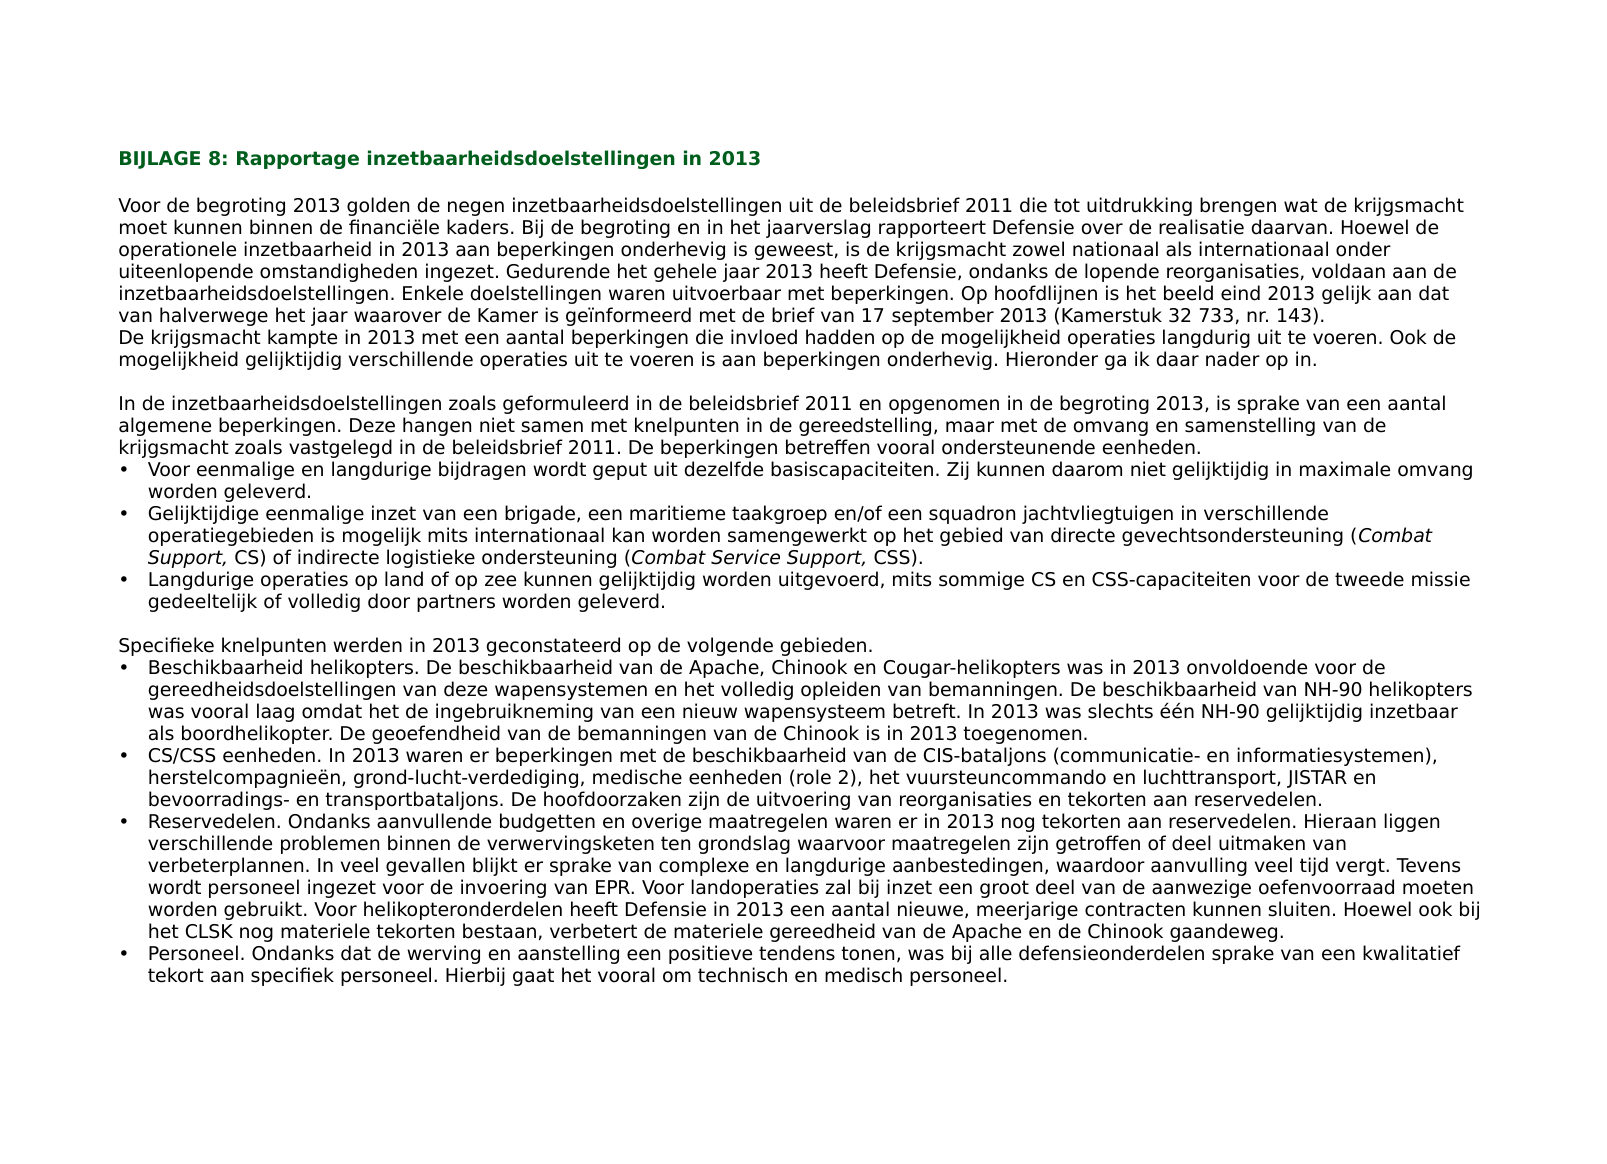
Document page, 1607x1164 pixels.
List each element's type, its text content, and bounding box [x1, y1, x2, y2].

text • Personeel. Ondanks dat de werving en aanstelling een positieve tendens tonen, was bij alle defensieonderdelen sprake van een kwalitatief tekort aan specifiek personeel. Hierbij gaat het vooral om technisch en medisch personeel. [118, 943, 1488, 987]
text In de inzetbaarheidsdoelstellingen zoals geformuleerd in de beleidsbrief 2011 en opgenomen in de begroting 2013, is sprake van een aantal algemene beperkingen. Deze hangen niet samen met knelpunten in de gereedstelling, maar met de omvang en samenstelling van de krijgsmacht zoals vastgelegd in de beleidsbrief 2011. De beperkingen betreffen vooral ondersteunende eenheden. [118, 393, 1488, 459]
text • Beschikbaarheid helikopters. De beschikbaarheid van de Apache, Chinook en Cougar-helikopters was in 2013 onvoldoende voor de gereedheidsdoelstellingen van deze wapensystemen en het volledig opleiden van bemanningen. De beschikbaarheid van NH-90 helikopters was vooral laag omdat het de ingebruikneming van een nieuw wapensysteem betreft. In 2013 was slechts één NH-90 gelijktijdig inzetbaar als boordhelikopter. De geoefendheid van de bemanningen van de Chinook is in 2013 toegenomen. [118, 657, 1488, 745]
text De krijgsmacht kampte in 2013 met een aantal beperkingen die invloed hadden op de mogelijkheid operaties langdurig uit te voeren. Ook de mogelijkheid gelijktijdig verschillende operaties uit te voeren is aan beperkingen onderhevig. Hieronder ga ik daar nader op in. [118, 327, 1488, 371]
subtitle BIJLAGE 8: Rapportage inzetbaarheidsdoelstellingen in 2013 [118, 148, 1488, 170]
text Specifieke knelpunten werden in 2013 geconstateerd op de volgende gebieden. [118, 635, 1488, 657]
text • Gelijktijdige eenmalige inzet van een brigade, een maritieme taakgroep en/of een squadron jachtvliegtuigen in verschillende operatiegebieden is mogelijk mits internationaal kan worden samengewerkt op het gebied van directe gevechtsondersteuning (Combat Support, CS) of indirecte logistieke ondersteuning (Combat Service Support, CSS). [118, 503, 1488, 569]
text • Voor eenmalige en langdurige bijdragen wordt geput uit dezelfde basiscapaciteiten. Zij kunnen daarom niet gelijktijdig in maximale omvang worden geleverd. [118, 459, 1488, 503]
text • Langdurige operaties op land of op zee kunnen gelijktijdig worden uitgevoerd, mits sommige CS en CSS-capaciteiten voor de tweede missie gedeeltelijk of volledig door partners worden geleverd. [118, 569, 1488, 613]
text Voor de begroting 2013 golden de negen inzetbaarheidsdoelstellingen uit de beleidsbrief 2011 die tot uitdrukking brengen wat de krijgsmacht moet kunnen binnen de financiële kaders. Bij de begroting en in het jaarverslag rapporteert Defensie over de realisatie daarvan. Hoewel de operationele inzetbaarheid in 2013 aan beperkingen onderhevig is geweest, is de krijgsmacht zowel nationaal als internationaal onder uiteenlopende omstandigheden ingezet. Gedurende het gehele jaar 2013 heeft Defensie, ondanks de lopende reorganisaties, voldaan aan de inzetbaarheidsdoelstellingen. Enkele doelstellingen waren uitvoerbaar met beperkingen. Op hoofdlijnen is het beeld eind 2013 gelijk aan dat van halverwege het jaar waarover de Kamer is geïnformeerd met de brief van 17 september 2013 (Kamerstuk 32 733, nr. 143). [118, 195, 1488, 327]
text • CS/CSS eenheden. In 2013 waren er beperkingen met de beschikbaarheid van de CIS-bataljons (communicatie- en informatiesystemen), herstelcompagnieën, grond-lucht-verdediging, medische eenheden (role 2), het vuursteuncommando en luchttransport, JISTAR en bevoorradings- en transportbataljons. De hoofdoorzaken zijn de uitvoering van reorganisaties en tekorten aan reservedelen. [118, 745, 1488, 811]
text • Reservedelen. Ondanks aanvullende budgetten en overige maatregelen waren er in 2013 nog tekorten aan reservedelen. Hieraan liggen verschillende problemen binnen de verwervingsketen ten grondslag waarvoor maatregelen zijn getroffen of deel uitmaken van verbeterplannen. In veel gevallen blijkt er sprake van complexe en langdurige aanbestedingen, waardoor aanvulling veel tijd vergt. Tevens wordt personeel ingezet voor de invoering van EPR. Voor landoperaties zal bij inzet een groot deel van de aanwezige oefenvoorraad moeten worden gebruikt. Voor helikopteronderdelen heeft Defensie in 2013 een aantal nieuwe, meerjarige contracten kunnen sluiten. Hoewel ook bij het CLSK nog materiele tekorten bestaan, verbetert de materiele gereedheid van de Apache en de Chinook gaandeweg. [118, 811, 1488, 943]
